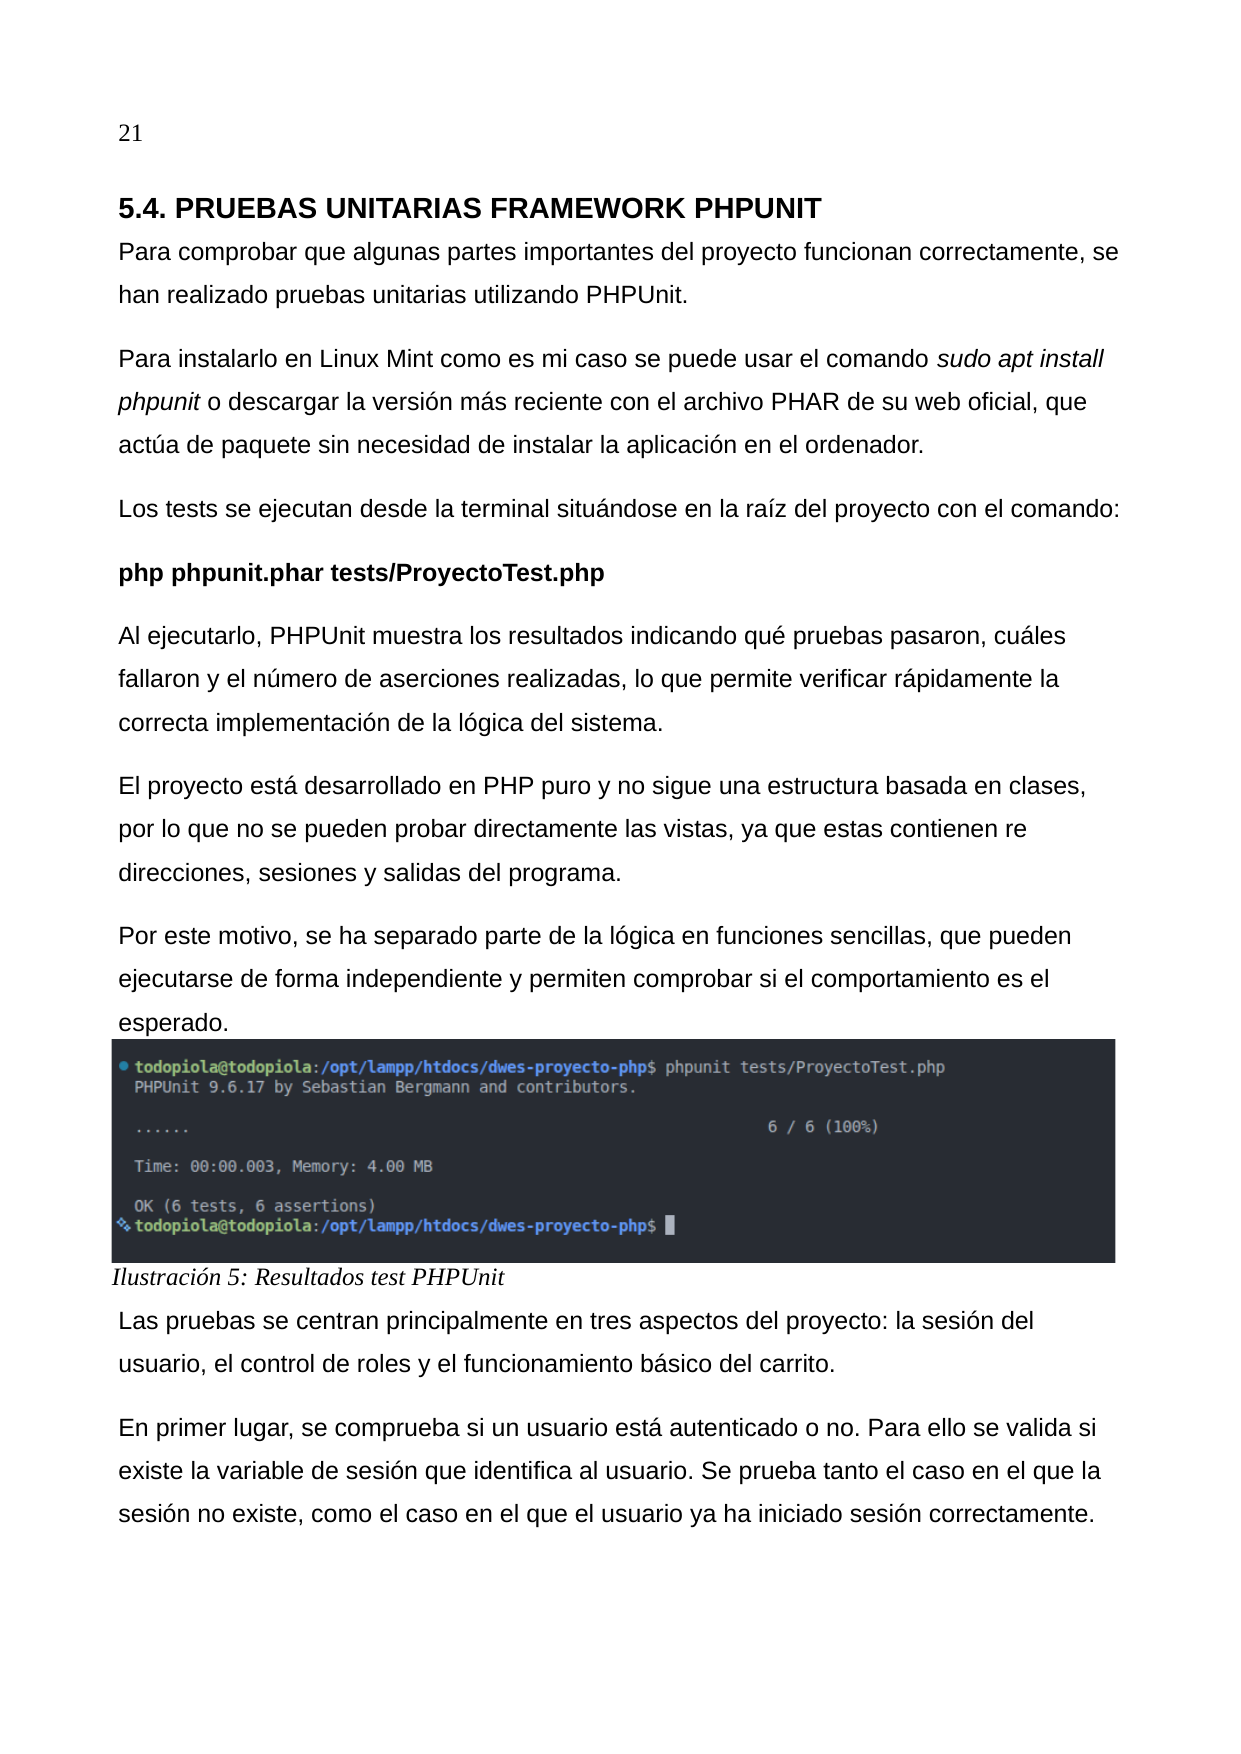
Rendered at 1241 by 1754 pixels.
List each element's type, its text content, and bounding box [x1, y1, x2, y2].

subtitle 5.4. PRUEBAS UNITARIAS FRAMEWORK PHPUNIT [118, 191, 1122, 224]
text Ilustración 5: Resultados test PHPUnit [112, 1263, 1116, 1291]
text Para instalarlo en Linux Mint como es mi caso se puede usar el comando sudo apt install phpunit o descargar la versión más reciente con el archivo PHAR de su web oficial, que actúa de paquete sin necesidad de instalar la aplicación en el ordenador. [118, 344, 1122, 459]
text En primer lugar, se comprueba si un usuario está autenticado o no. Para ello se valida si existe la variable de sesión que identifica al usuario. Se prueba tanto el caso en el que la sesión no existe, como el caso en el que el usuario ya ha iniciado sesión correctamente. [118, 1412, 1122, 1527]
text php phpunit.phar tests/ProyectoTest.php [118, 558, 1122, 586]
text Los tests se ejecutan desde la terminal situándose en la raíz del proyecto con el comando: [118, 494, 1122, 523]
text Al ejecutarlo, PHPUnit muestra los resultados indicando qué pruebas pasaron, cuáles fallaron y el número de aserciones realizadas, lo que permite verificar rápidamente la correcta implementación de la lógica del sistema. [118, 621, 1122, 736]
text Por este motivo, se ha separado parte de la lógica en funciones sencillas, que pueden ejecutarse de forma independiente y permiten comprobar si el comportamiento es el esperado. [118, 921, 1122, 1036]
text Para comprobar que algunas partes importantes del proyecto funcionan correctamente, se han realizado pruebas unitarias utilizando PHPUnit. [118, 237, 1122, 309]
text Las pruebas se centran principalmente en tres aspectos del proyecto: la sesión del usuario, el control de roles y el funcionamiento básico del carrito. [118, 1263, 1122, 1377]
text El proyecto está desarrollado en PHP puro y no sigue una estructura basada en clases, por lo que no se pueden probar directamente las vistas, ya que estas contienen re direcciones, sesiones y salidas del programa. [118, 771, 1122, 886]
picture [111, 1039, 1116, 1263]
